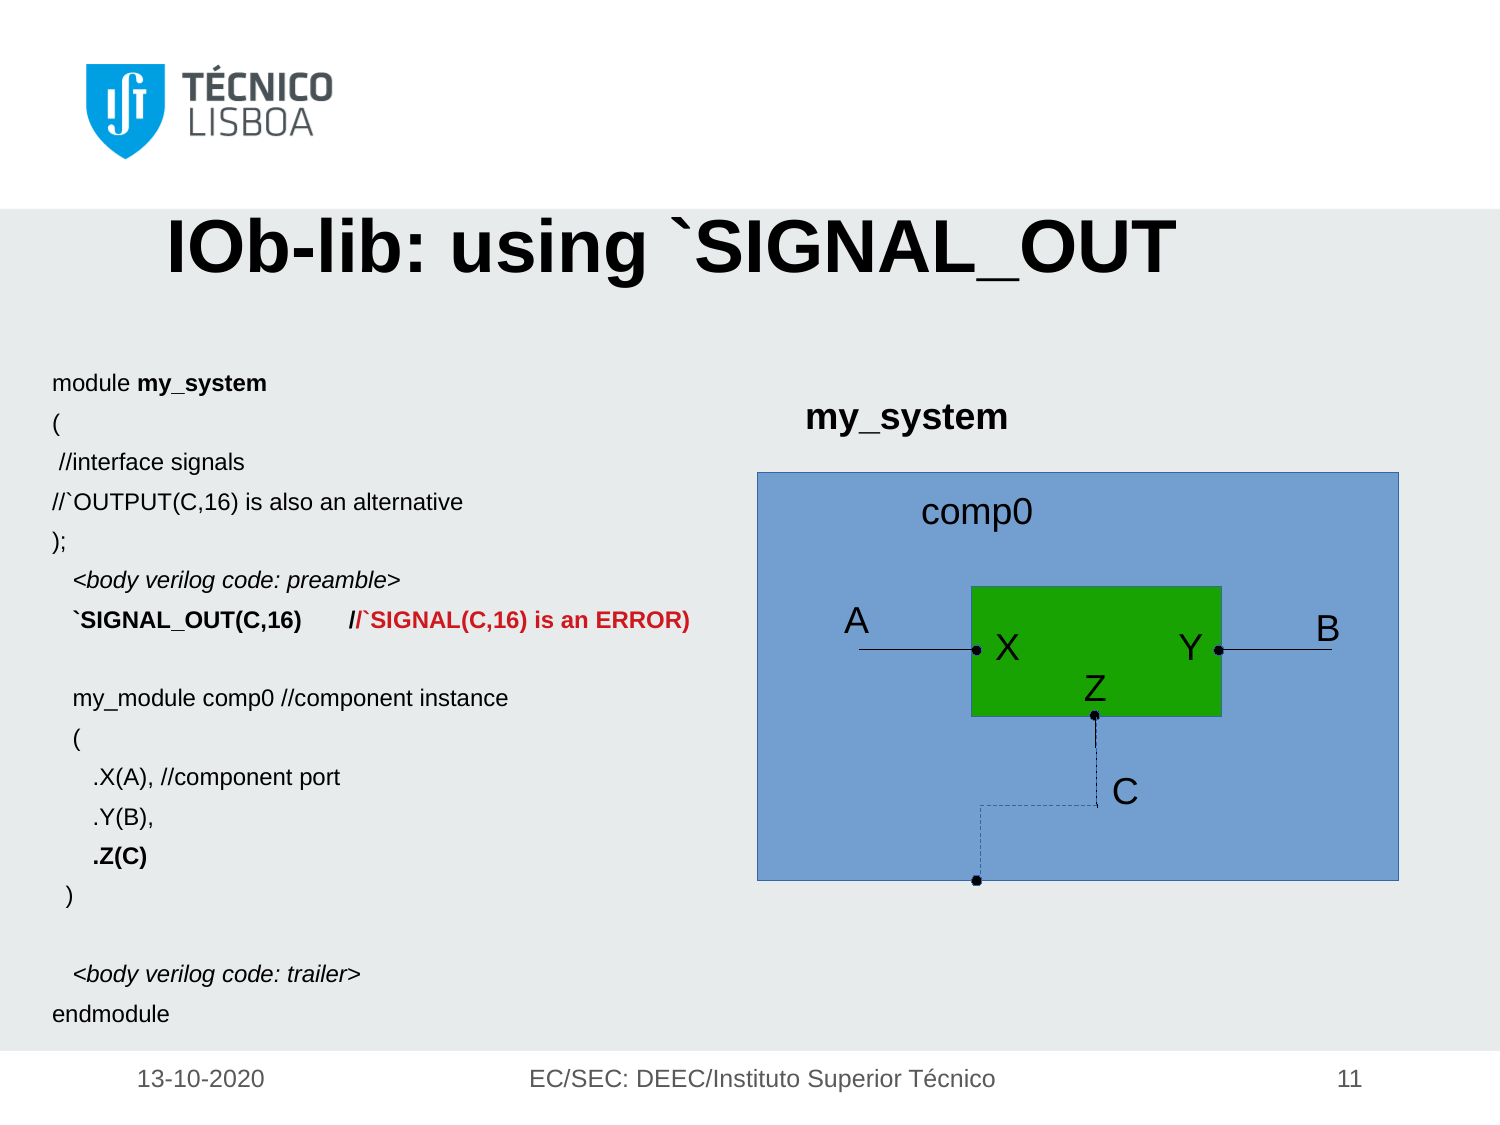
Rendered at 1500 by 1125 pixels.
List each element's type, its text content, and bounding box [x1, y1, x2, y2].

picture [0, 0, 1500, 1125]
title IOb-lib: using `SIGNAL_OUT [151, 171, 1408, 314]
text_box C [1097, 763, 1154, 821]
slide_number [1077, 1052, 1378, 1103]
text_box [757, 472, 1399, 886]
text_box Y [1163, 618, 1219, 676]
text_box comp0 [906, 483, 1049, 541]
footer EC/SEC: DEEC/Instituto Superior Técnico [512, 1052, 1021, 1103]
list module my_system ( //interface signals //`OUTPUT(C,16) is also an alternative ); <body verilog code: preamble> `SIGNAL_OUT(C,16) //`SIGNAL(C,16) is an ERROR) my_module comp0 //component instance ( .X(A), //component port .Y(B), .Z(C) ) <body verilog code: trailer> endmodule [52, 367, 1465, 1030]
text_box my_system [790, 387, 1024, 445]
text_box X [980, 618, 1036, 676]
text_box A [829, 592, 885, 650]
text_box Z [1069, 660, 1122, 718]
text_box B [1300, 600, 1356, 658]
slide_number 13-10-2020 [121, 1052, 425, 1103]
